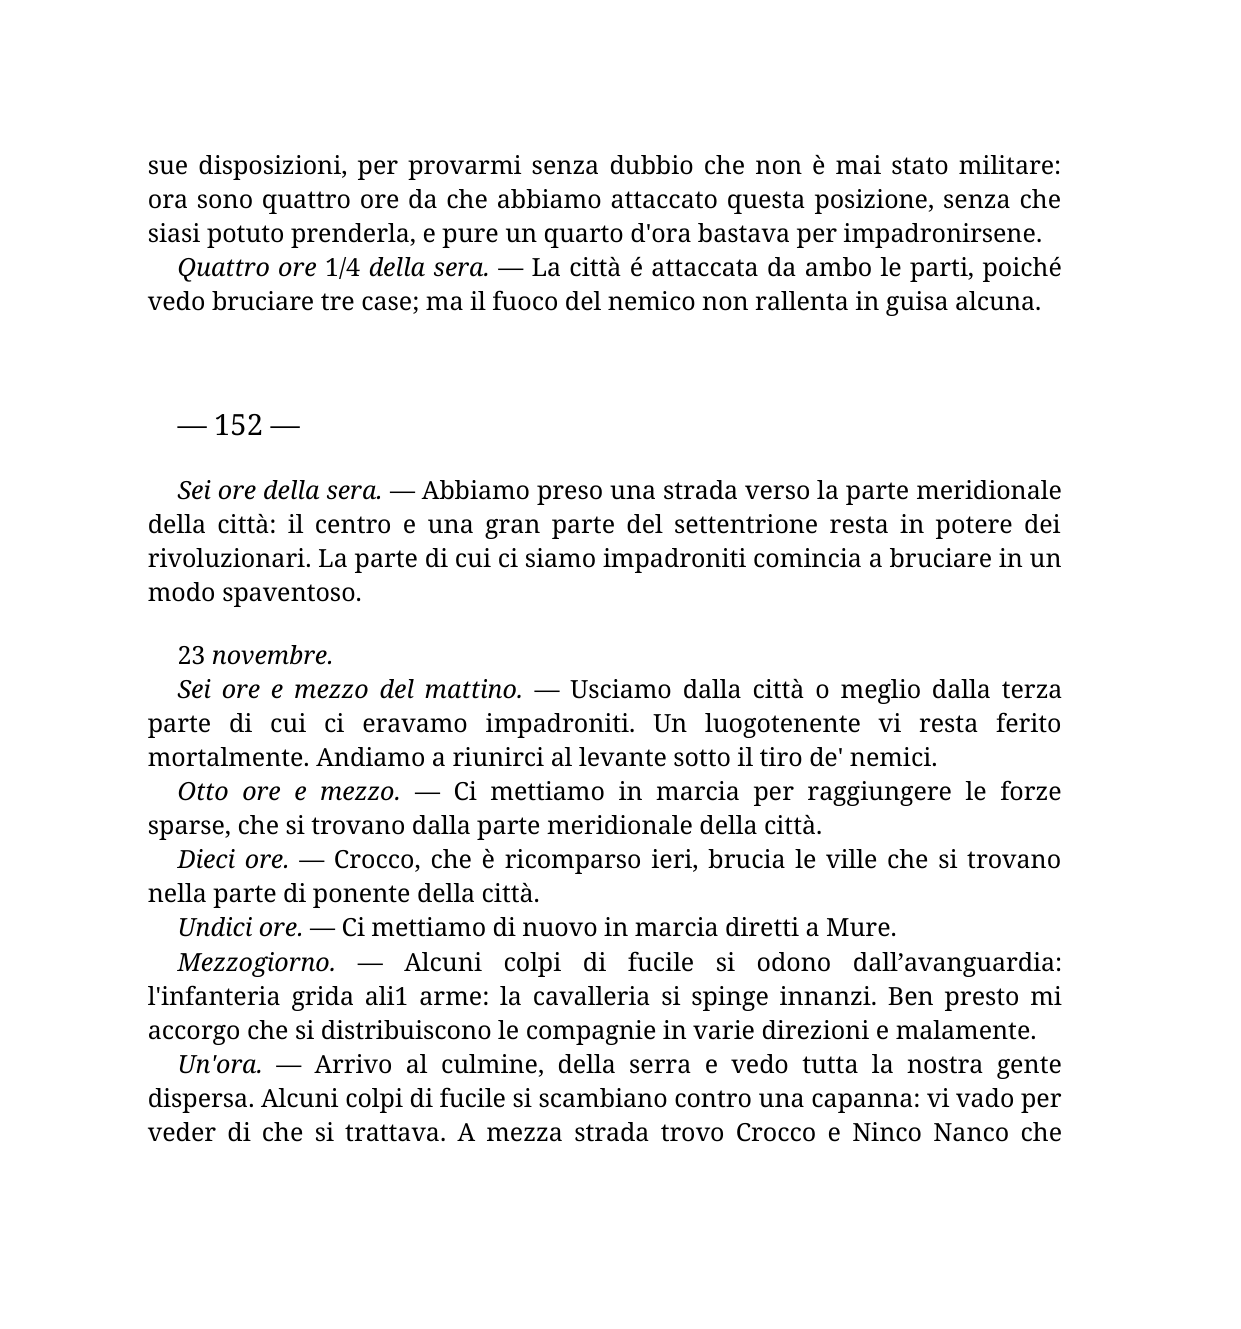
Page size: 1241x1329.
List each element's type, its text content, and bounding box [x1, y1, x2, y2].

text Sei ore della sera. — Abbiamo preso una strada verso la parte meridionale della città: il centro e una gran parte del settentrione resta in potere dei rivoluzionari. La parte di cui ci siamo impadroniti comincia a bruciare in un modo spaventoso. [148, 473, 1063, 609]
text Sei ore e mezzo del mattino. — Usciamo dalla città o meglio dalla terza parte di cui ci eravamo impadroniti. Un luogotenente vi resta ferito mortalmente. Andiamo a riunirci al levante sotto il tiro de' nemici. [148, 672, 1063, 774]
text Quattro ore 1/4 della sera. — La città é attaccata da ambo le parti, poiché vedo bruciare tre case; ma il fuoco del nemico non rallenta in guisa alcuna. [148, 250, 1063, 318]
text Otto ore e mezzo. — Ci mettiamo in marcia per raggiungere le forze sparse, che si trovano dalla parte meridionale della città. [148, 774, 1063, 842]
text Un'ora. — Arrivo al culmine, della serra e vedo tutta la nostra gente dispersa. Alcuni colpi di fucile si scambiano contro una capanna: vi vado per veder di che si trattava. A mezza strada trovo Crocco e Ninco Nanco che [148, 1046, 1063, 1148]
text Dieci ore. — Crocco, che è ricomparso ieri, brucia le ville che si trovano nella parte di ponente della città. [148, 842, 1063, 910]
text 23 novembre. [148, 638, 1063, 672]
text Undici ore. — Ci mettiamo di nuovo in marcia diretti a Mure. [148, 910, 1063, 944]
text Mezzogiorno. — Alcuni colpi di fucile si odono dall’avanguardia: l'infanteria grida ali1 arme: la cavalleria si spinge innanzi. Ben presto mi accorgo che si distribuiscono le compagnie in varie direzioni e malamente. [148, 944, 1063, 1046]
text sue disposizioni, per provarmi senza dubbio che non è mai stato militare: ora sono quattro ore da che abbiamo attaccato questa posizione, senza che siasi potuto prenderla, e pure un quarto d'ora bastava per impadronirsene. [148, 148, 1063, 250]
text — 152 — [148, 404, 1063, 444]
